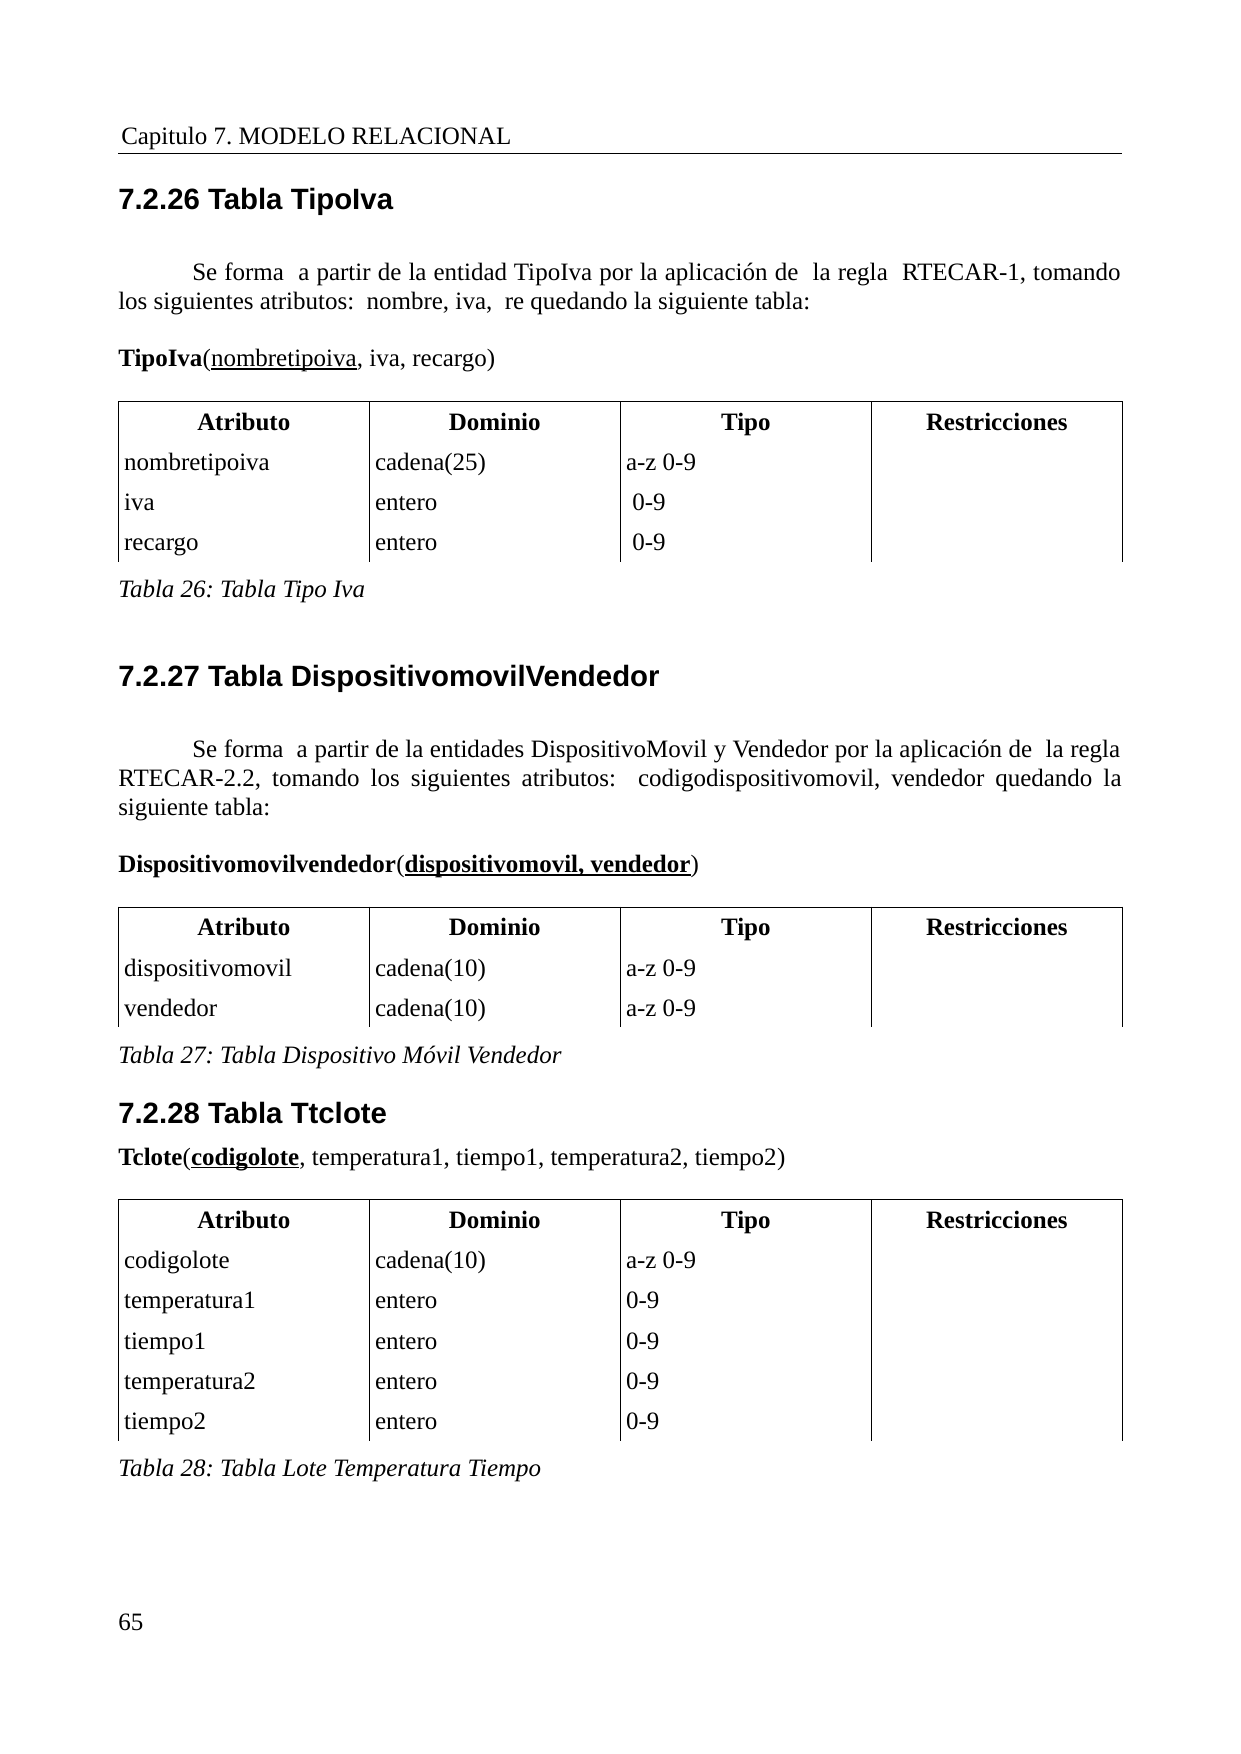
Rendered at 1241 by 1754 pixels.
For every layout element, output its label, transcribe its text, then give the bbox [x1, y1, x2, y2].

table_cell recargo [119, 522, 369, 562]
table_cell entero [370, 1360, 620, 1401]
table_cell tiempo2 [119, 1401, 369, 1441]
table_cell vendedor [119, 987, 369, 1027]
table_cell cadena(10) [370, 987, 620, 1027]
table_header Tipo [621, 402, 871, 441]
text Tabla 27: Tabla Dispositivo Móvil Vendedor [118, 1040, 1122, 1068]
table_cell cadena(10) [370, 1240, 620, 1280]
table_cell entero [370, 1320, 620, 1360]
table_header Dominio [370, 908, 620, 947]
text Tabla 26: Tabla Tipo Iva [118, 574, 1122, 603]
table_cell [872, 522, 1122, 562]
text TipoIva(nombretipoiva, iva, recargo) [118, 343, 1122, 372]
table_header Atributo [119, 908, 369, 947]
table_header Restricciones [872, 1200, 1122, 1240]
table_header Dominio [370, 1200, 620, 1240]
table_header Atributo [119, 402, 369, 441]
table_cell entero [370, 522, 620, 562]
table_cell tiempo1 [119, 1320, 369, 1360]
table_cell dispositivomovil [119, 947, 369, 987]
table_header Atributo [119, 1200, 369, 1240]
table_cell [872, 947, 1122, 987]
table_cell 0-9 [621, 522, 871, 562]
table_cell cadena(10) [370, 947, 620, 987]
table_cell a-z 0-9 [621, 987, 871, 1027]
table_header Restricciones [872, 402, 1122, 441]
text Tabla 28: Tabla Lote Temperatura Tiempo [118, 1453, 1122, 1482]
table_cell 0-9 [621, 1320, 871, 1360]
table_cell 0-9 [621, 482, 871, 522]
text Tclote(codigolote, temperatura1, tiempo1, temperatura2, tiempo2) [118, 1142, 1122, 1171]
table_cell 0-9 [621, 1360, 871, 1401]
table_cell a-z 0-9 [621, 947, 871, 987]
table_cell temperatura2 [119, 1360, 369, 1401]
table_cell cadena(25) [370, 441, 620, 482]
table_cell [872, 441, 1122, 482]
table_cell [872, 1320, 1122, 1360]
text Dispositivomovilvendedor(dispositivomovil, vendedor) [118, 849, 1122, 878]
table_cell 0-9 [621, 1280, 871, 1320]
table_cell iva [119, 482, 369, 522]
table_header Dominio [370, 402, 620, 441]
subtitle 7.2.28 Tabla Ttclote [118, 1096, 1122, 1129]
subtitle 7.2.27 Tabla DispositivomovilVendedor [118, 659, 1122, 693]
table_cell entero [370, 1280, 620, 1320]
table_cell a-z 0-9 [621, 441, 871, 482]
text Se forma a partir de la entidades DispositivoMovil y Vendedor por la aplicación de la regla RTECAR-2.2, tomando los siguientes atributos: codigodispositivomovil, vendedor quedando la siguiente tabla: [118, 734, 1122, 820]
table_cell temperatura1 [119, 1280, 369, 1320]
table_cell entero [370, 482, 620, 522]
table_cell [872, 987, 1122, 1027]
table_header Tipo [621, 908, 871, 947]
table_header Tipo [621, 1200, 871, 1240]
table_cell [872, 1360, 1122, 1401]
table_cell nombretipoiva [119, 441, 369, 482]
table_cell 0-9 [621, 1401, 871, 1441]
subtitle 7.2.26 Tabla TipoIva [118, 182, 1122, 216]
table_cell [872, 482, 1122, 522]
table_cell [872, 1240, 1122, 1280]
table_cell [872, 1401, 1122, 1441]
text Se forma a partir de la entidad TipoIva por la aplicación de la regla RTECAR-1, tomando los siguientes atributos: nombre, iva, re quedando la siguiente tabla: [118, 257, 1122, 315]
table_cell a-z 0-9 [621, 1240, 871, 1280]
table_cell codigolote [119, 1240, 369, 1280]
table_cell entero [370, 1401, 620, 1441]
table_header Restricciones [872, 908, 1122, 947]
table_cell [872, 1280, 1122, 1320]
